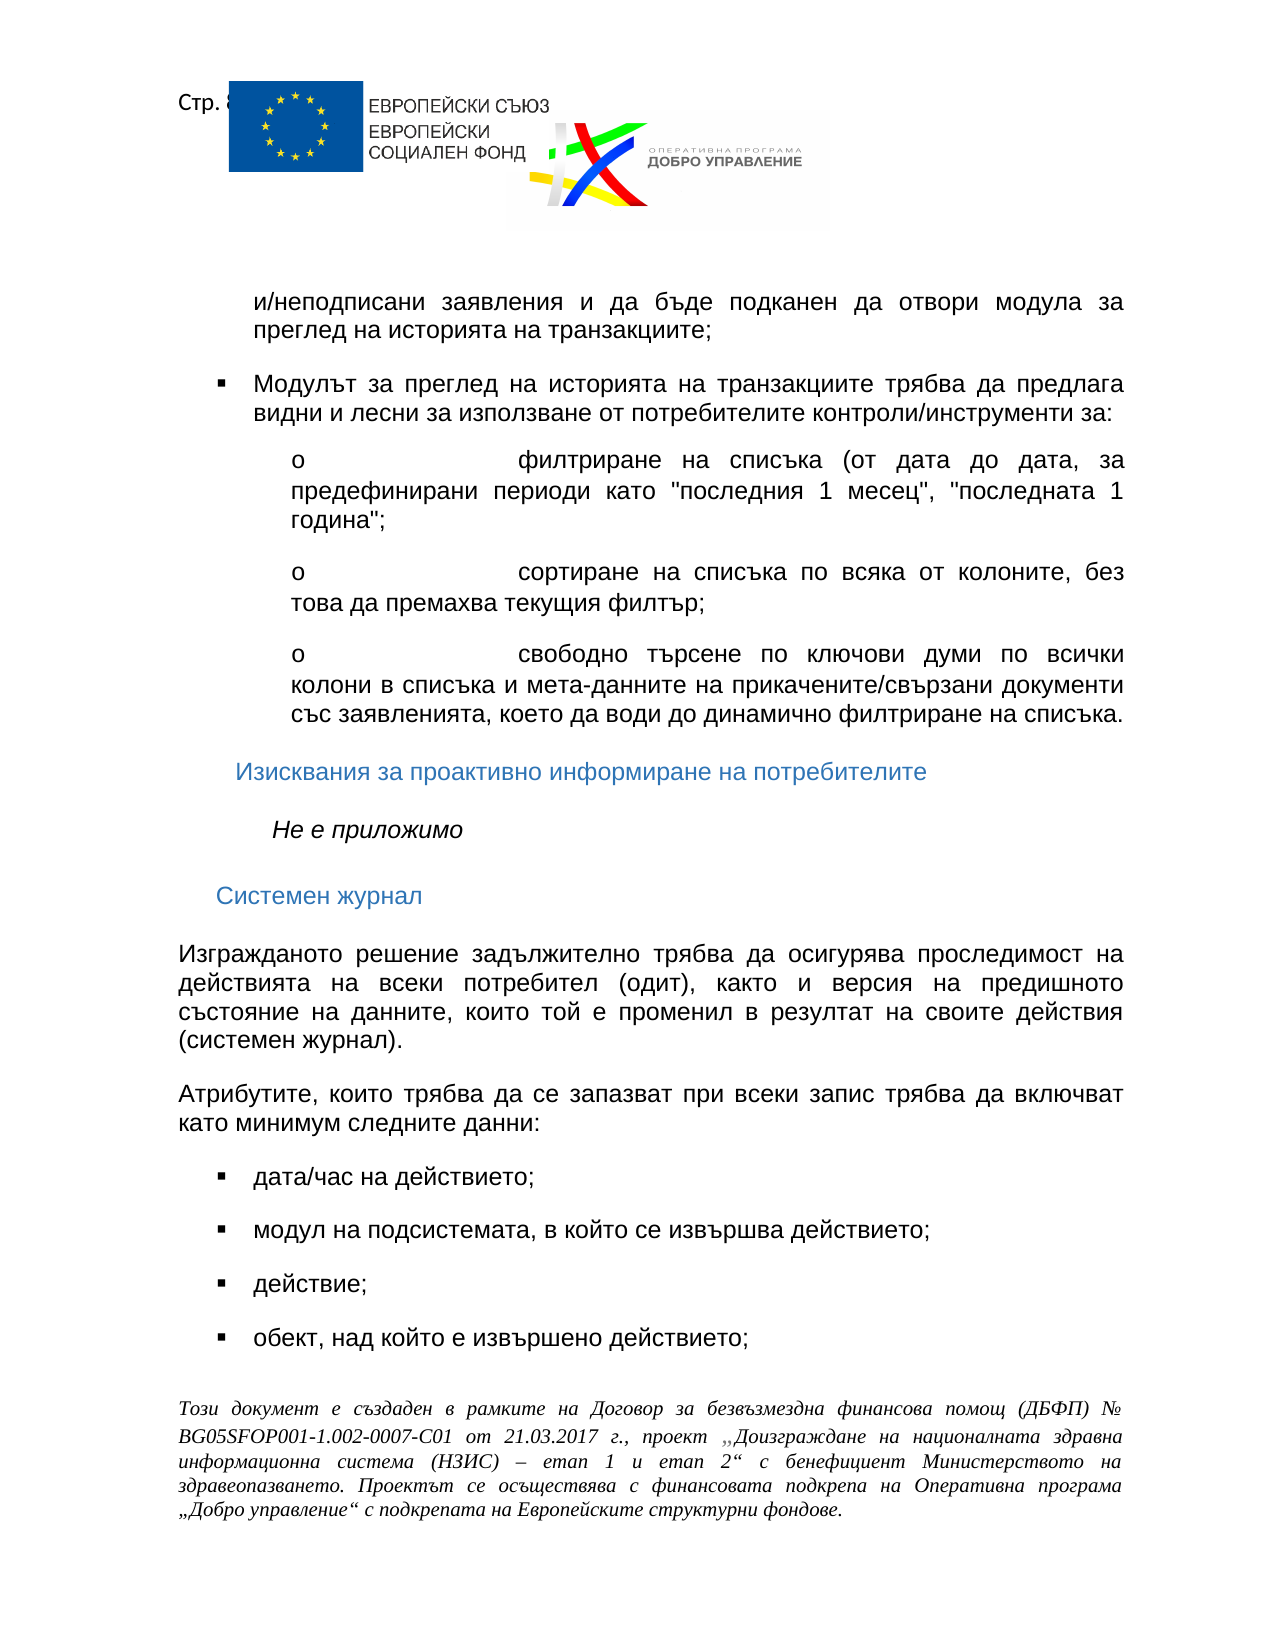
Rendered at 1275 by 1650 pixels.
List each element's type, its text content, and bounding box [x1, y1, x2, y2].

list действие; [216, 1269, 1125, 1298]
list и/неподписани заявления и да бъде подканен да отвори модула за преглед на историята на транзакциите; [216, 286, 1125, 344]
text Не е приложимо [272, 815, 1125, 843]
list обект, над който е извършено действието; [216, 1323, 1125, 1352]
subtitle Системен журнал [216, 881, 1125, 910]
text Изгражданото решение задължително трябва да осигурява проследимост на действията на всеки потребител (одит), както и версия на предишното състояние на данните, които той е променил в резултат на своите действия (системен журнал). [178, 939, 1125, 1054]
list Модулът за преглед на историята на транзакциите трябва да предлага видни и лесни за използване от потребителите контроли/инструменти за: [216, 369, 1125, 427]
list сортиране на списъка по всяка от колоните, без това да премахва текущия филтър; [291, 557, 1125, 616]
list дата/час на действието; [216, 1161, 1125, 1190]
text Атрибутите, които трябва да се запазват при всеки запис трябва да включват като минимум следните данни: [178, 1079, 1125, 1136]
subtitle Изисквания за проактивно информиране на потребителите [235, 757, 1125, 786]
list филтриране на списъка (от дата до дата, за предефинирани периоди като "последния 1 месец", "последната 1 година"; [291, 445, 1125, 534]
list модул на подсистемата, в който се извършва действието; [216, 1215, 1125, 1244]
list свободно търсене по ключови думи по всички колони в списъка и мета-данните на прикачените/свързани документи със заявленията, което да води до динамично филтриране на списъка. [291, 639, 1125, 728]
